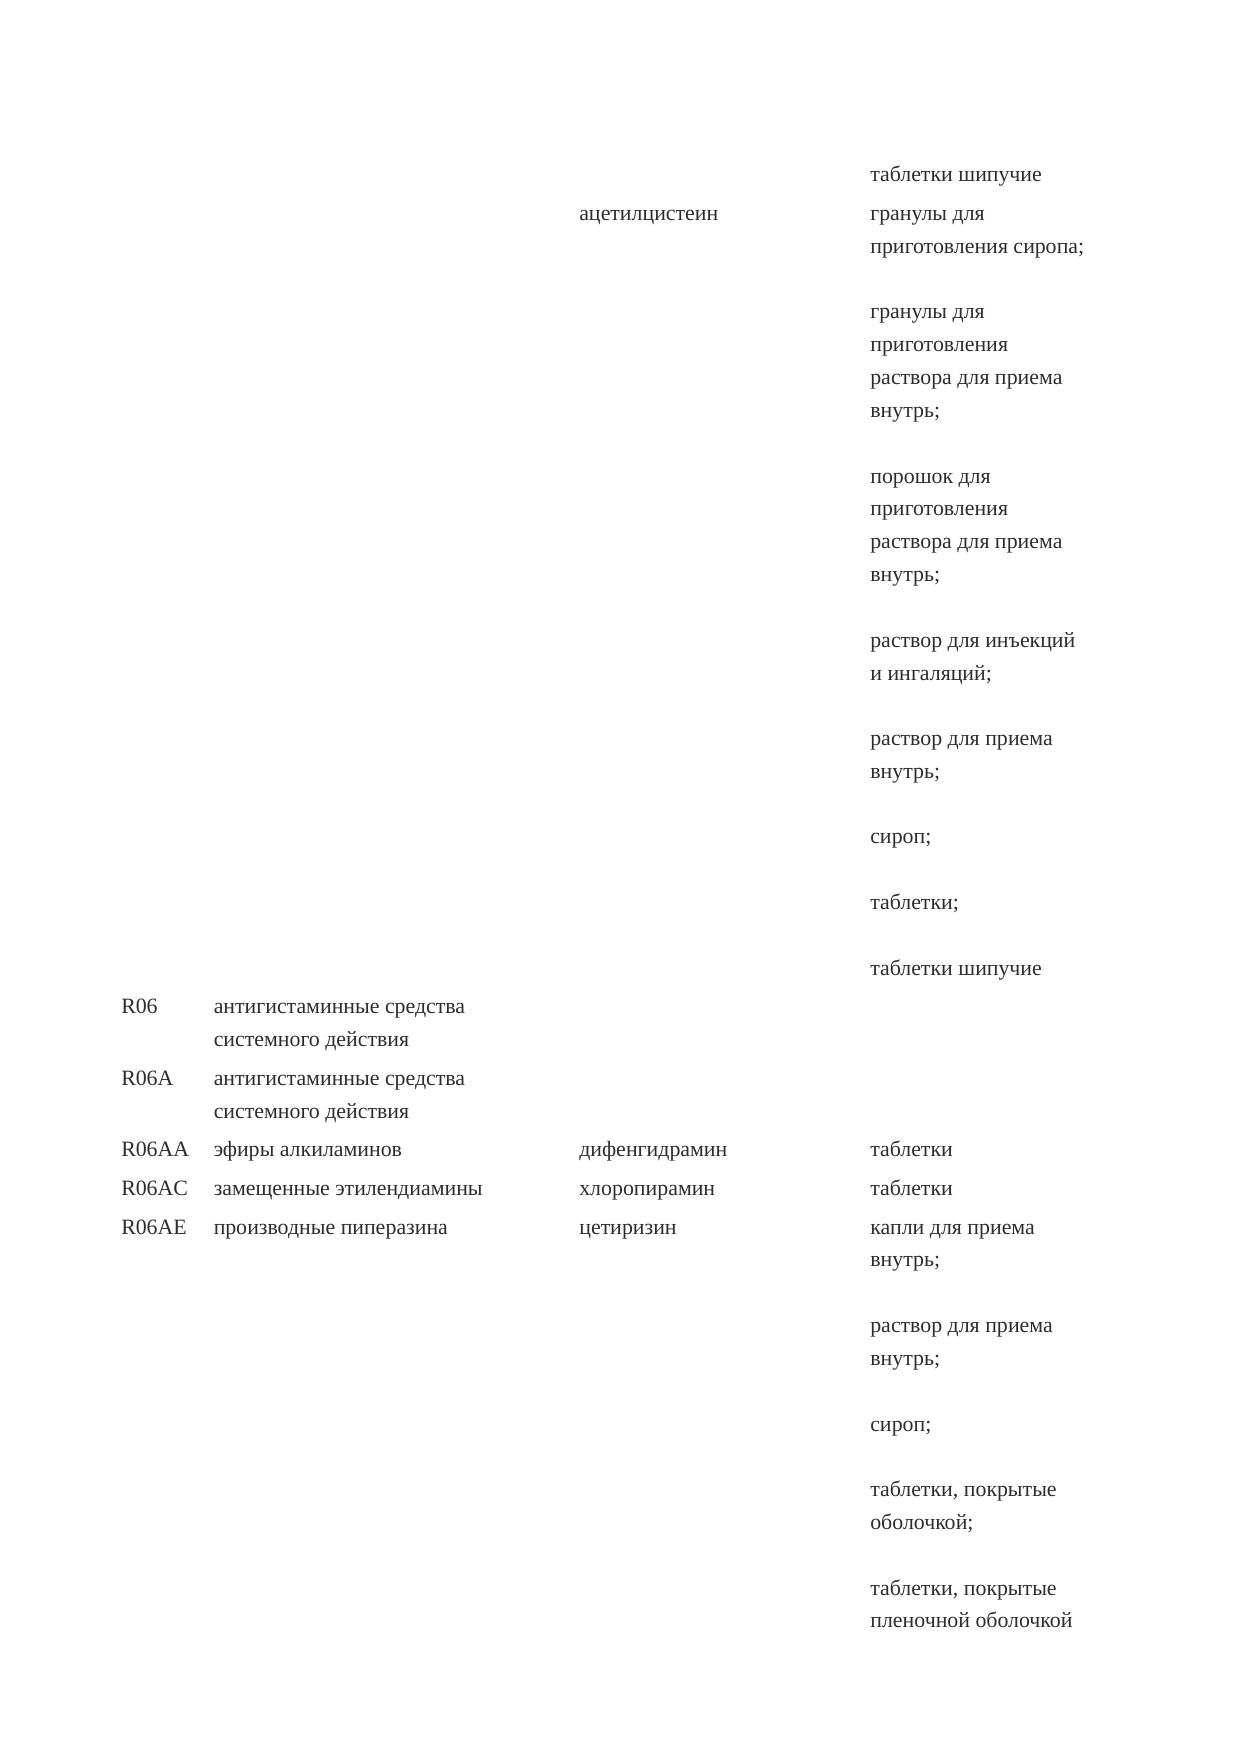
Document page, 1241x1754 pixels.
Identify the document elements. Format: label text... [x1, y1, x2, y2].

table_cell таблетки [867, 1165, 1094, 1203]
table_cell [1094, 1203, 1122, 1636]
table_cell цетиризин [576, 1203, 867, 1636]
table_cell капли для приема внутрь; раствор для приема внутрь; сироп; таблетки, покрытые оболочкой; таблетки, покрытые пленочной оболочкой [867, 1203, 1094, 1636]
table_cell R06AA [118, 1126, 211, 1164]
table_cell [1094, 118, 1122, 189]
table_cell [867, 1054, 1094, 1126]
table_cell R06 [118, 983, 211, 1054]
table_cell [211, 118, 576, 189]
table_cell эфиры алкиламинов [211, 1126, 576, 1164]
table_cell дифенгидрамин [576, 1126, 867, 1164]
table_cell [1094, 1165, 1122, 1203]
table_cell [1094, 983, 1122, 1054]
table_cell [1094, 190, 1122, 983]
table_cell хлоропирамин [576, 1165, 867, 1203]
table_cell [118, 118, 211, 189]
table_cell таблетки [867, 1126, 1094, 1164]
table_cell R06AC [118, 1165, 211, 1203]
table_cell R06A [118, 1054, 211, 1126]
table_cell производные пиперазина [211, 1203, 576, 1636]
table_cell [576, 983, 867, 1054]
table_cell антигистаминные средства системного действия [211, 1054, 576, 1126]
table_cell ацетилцистеин [576, 190, 867, 983]
table_cell [867, 983, 1094, 1054]
table_cell замещенные этилендиамины [211, 1165, 576, 1203]
table_cell [118, 190, 211, 983]
table_cell гранулы для приготовления сиропа; гранулы для приготовления раствора для приема внутрь; порошок для приготовления раствора для приема внутрь; раствор для инъекций и ингаляций; раствор для приема внутрь; сироп; таблетки; таблетки шипучие [867, 190, 1094, 983]
table_cell антигистаминные средства системного действия [211, 983, 576, 1054]
table_cell [211, 190, 576, 983]
table_cell [576, 118, 867, 189]
table_cell R06AE [118, 1203, 211, 1636]
table_cell [576, 1054, 867, 1126]
table_cell [1094, 1054, 1122, 1126]
table_cell таблетки шипучие [867, 118, 1094, 189]
table_cell [1094, 1126, 1122, 1164]
